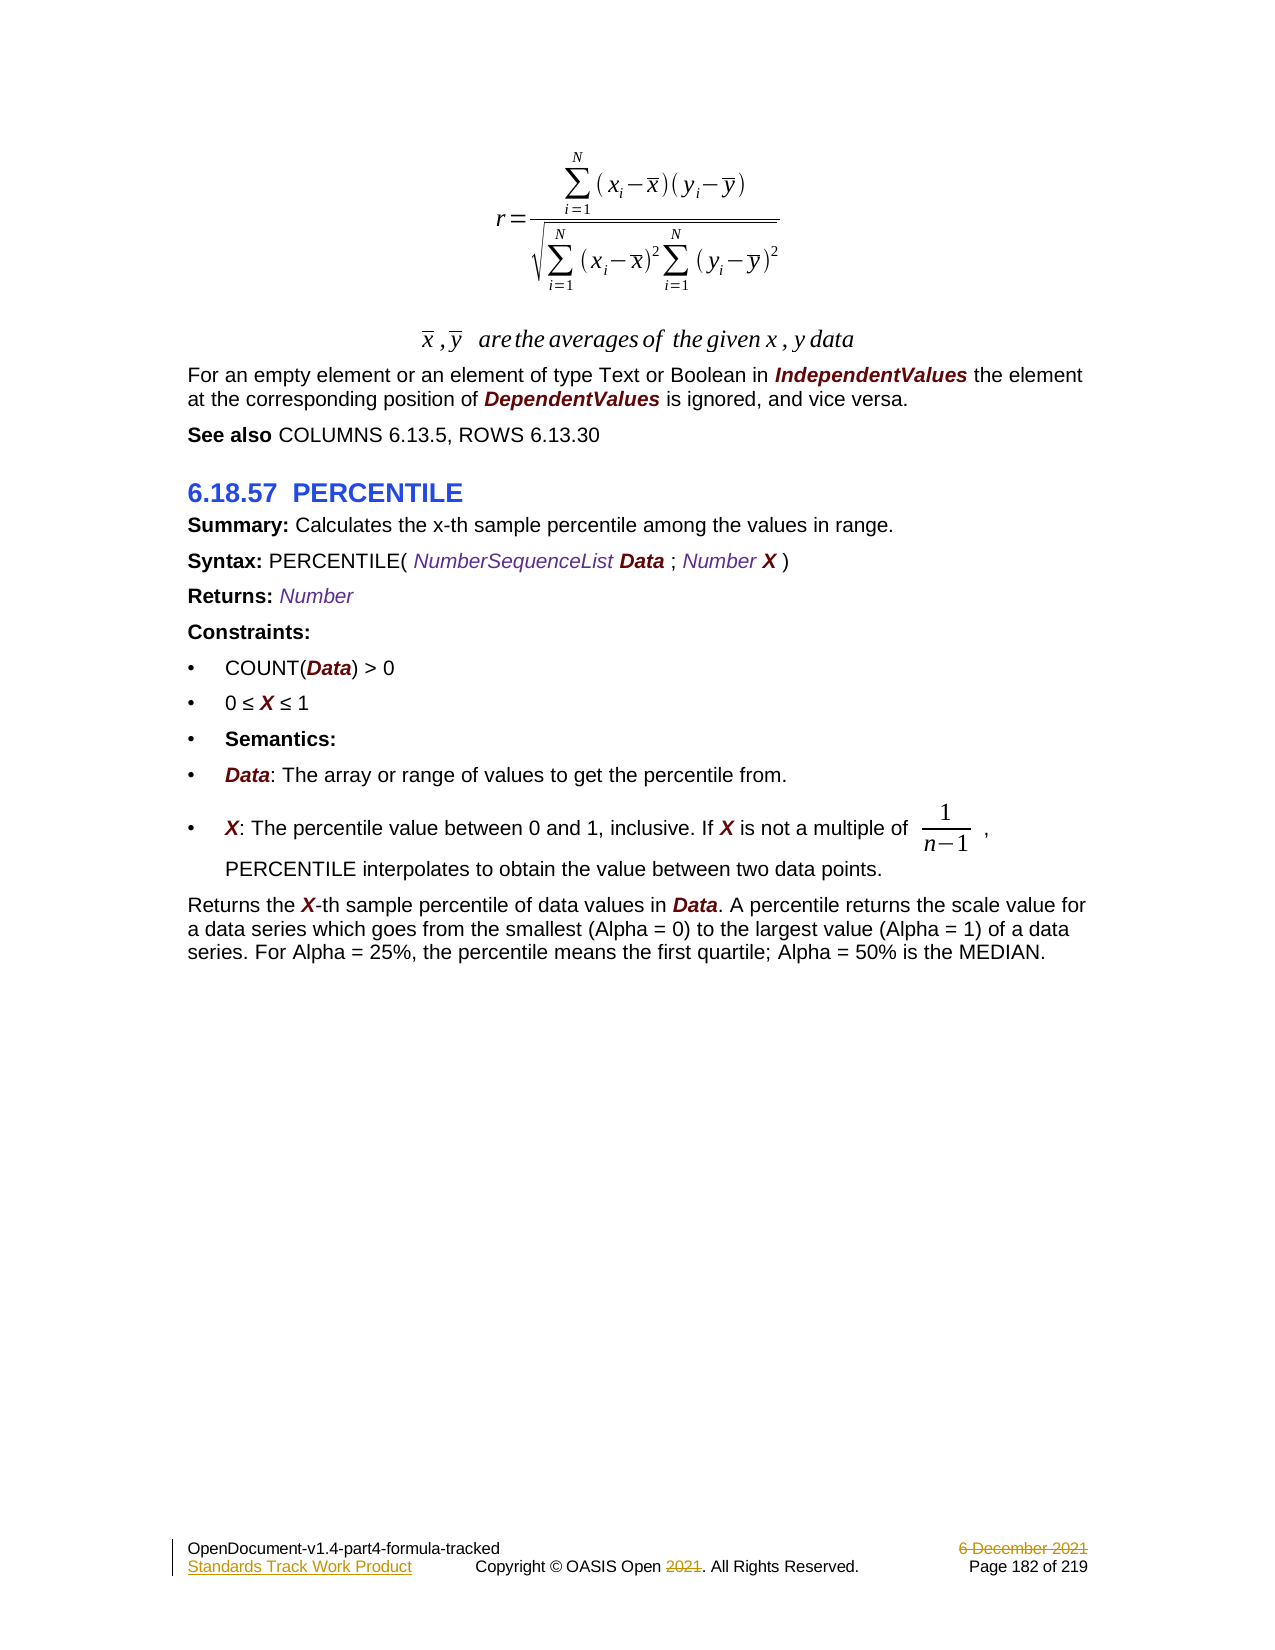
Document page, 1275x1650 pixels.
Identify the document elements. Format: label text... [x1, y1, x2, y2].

text For an empty element or an element of type Text or Boolean in IndependentValues the element at the corresponding position of DependentValues is ignored, and vice versa. [187, 364, 1088, 411]
text Returns: Number [187, 585, 1088, 608]
text Summary: Calculates the x-th sample percentile among the values in range. [187, 514, 1088, 537]
text Constraints: [187, 621, 1088, 644]
text Syntax: PERCENTILE( NumberSequenceList Data ; Number X ) [187, 549, 1088, 573]
list Data: The array or range of values to get the percentile from. [187, 763, 1088, 787]
text See also COLUMNS 6.13.5, ROWS 6.13.30 [187, 423, 1088, 447]
text Returns the X-th sample percentile of data values in Data. A percentile returns the scale value for a data series which goes from the smallest (Alpha = 0) to the largest value (Alpha = 1) of a data series. For Alpha = 25%, the percentile means the first quartile; Alpha = 50% is the MEDIAN. [187, 893, 1088, 964]
list Semantics: [187, 727, 1088, 751]
list X: The percentile value between 0 and 1, inclusive. If X is not a multiple of , PERCENTILE interpolates to obtain the value between two data points. [187, 799, 1088, 881]
list 0 ≤ X ≤ 1 [187, 692, 1088, 715]
list COUNT(Data) > 0 [187, 656, 1088, 680]
subtitle PERCENTILE [187, 478, 1088, 508]
